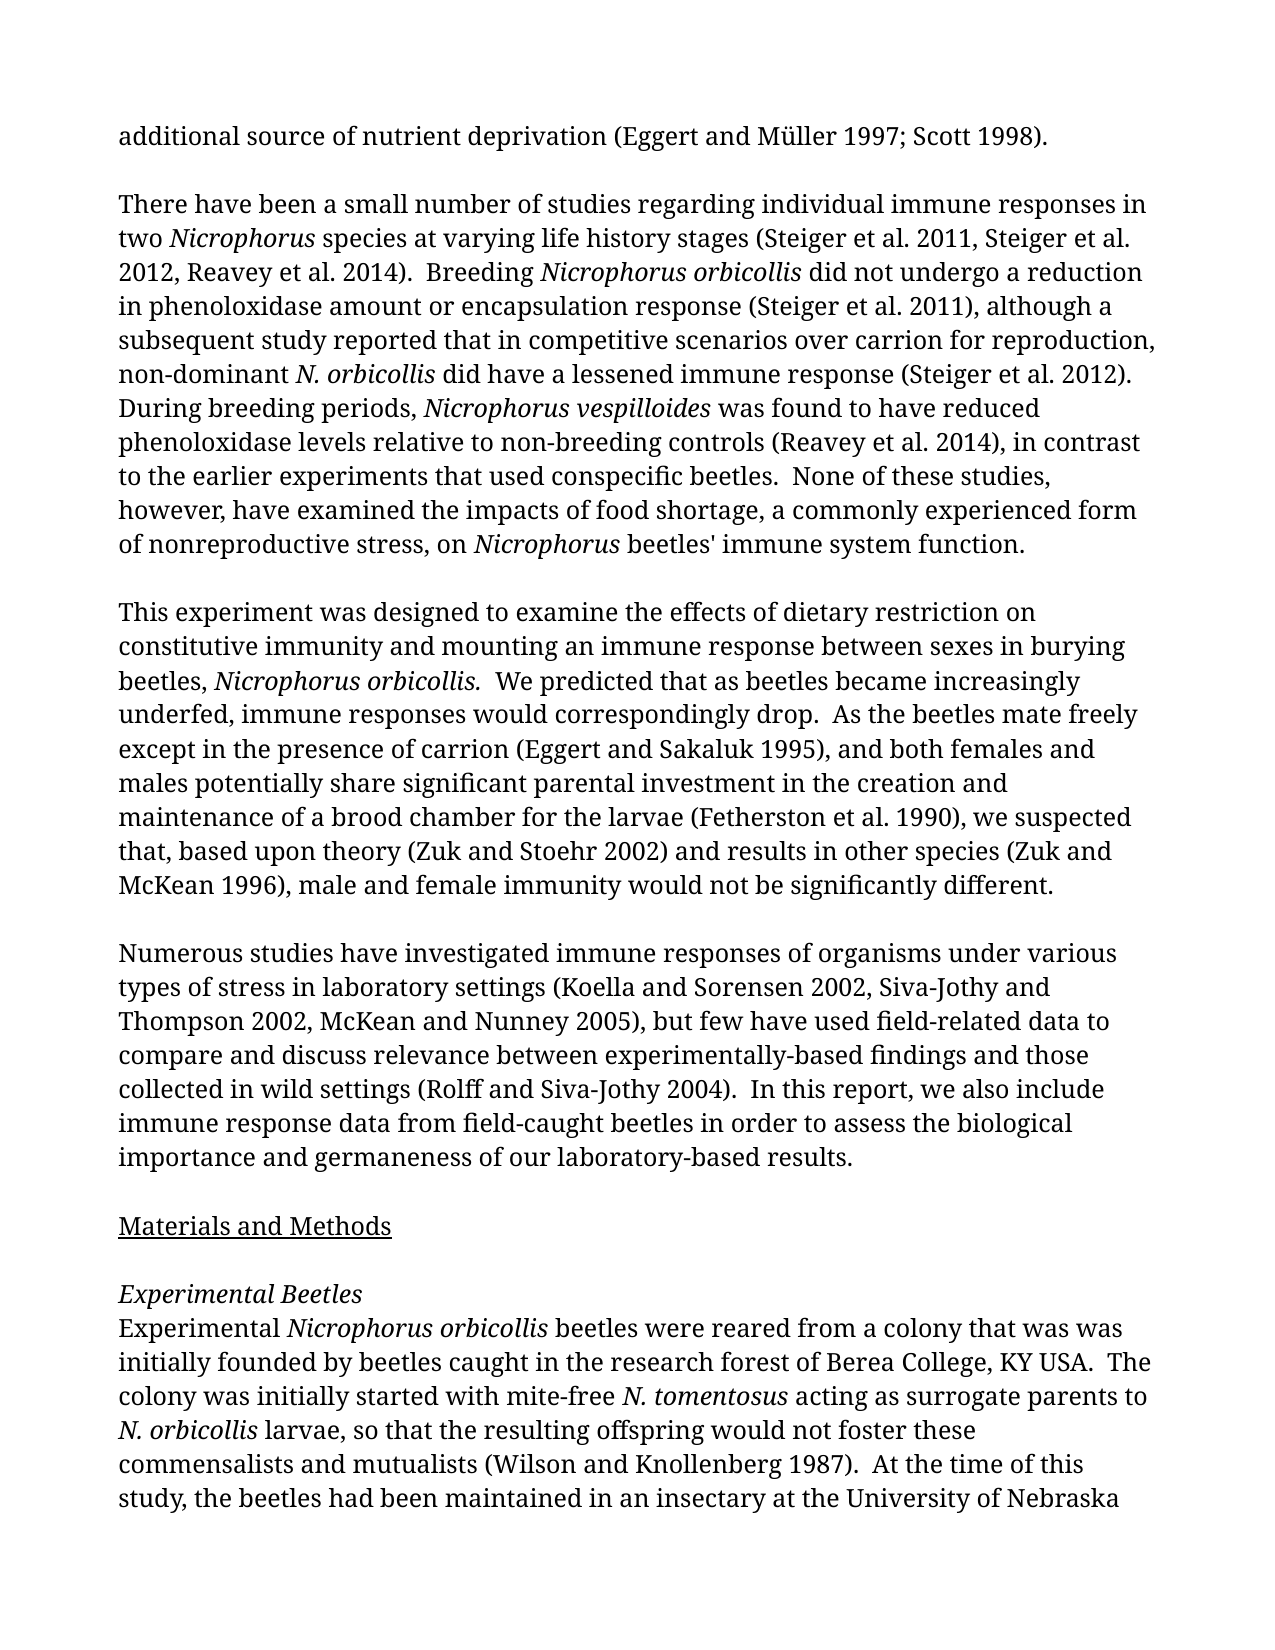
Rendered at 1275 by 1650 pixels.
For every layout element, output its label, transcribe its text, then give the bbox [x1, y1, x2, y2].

text Materials and Methods [118, 1208, 1157, 1242]
text Experimental Beetles [118, 1276, 1157, 1310]
text Experimental Nicrophorus orbicollis beetles were reared from a colony that was was initially founded by beetles caught in the research forest of Berea College, KY USA. The colony was initially started with mite-free N. tomentosus acting as surrogate parents to N. orbicollis larvae, so that the resulting offspring would not foster these commensalists and mutualists (Wilson and Knollenberg 1987). At the time of this study, the beetles had been maintained in an insectary at the University of Nebraska [118, 1310, 1157, 1515]
text Numerous studies have investigated immune responses of organisms under various types of stress in laboratory settings (Koella and Sorensen 2002, Siva-Jothy and Thompson 2002, McKean and Nunney 2005), but few have used field-related data to compare and discuss relevance between experimentally-based findings and those collected in wild settings (Rolff and Siva-Jothy 2004). In this report, we also include immune response data from field-caught beetles in order to assess the biological importance and germaneness of our laboratory-based results. [118, 936, 1157, 1174]
text There have been a small number of studies regarding individual immune responses in two Nicrophorus species at varying life history stages (Steiger et al. 2011, Steiger et al. 2012, Reavey et al. 2014). Breeding Nicrophorus orbicollis did not undergo a reduction in phenoloxidase amount or encapsulation response (Steiger et al. 2011), although a subsequent study reported that in competitive scenarios over carrion for reproduction, non-dominant N. orbicollis did have a lessened immune response (Steiger et al. 2012). During breeding periods, Nicrophorus vespilloides was found to have reduced phenoloxidase levels relative to non-breeding controls (Reavey et al. 2014), in contrast to the earlier experiments that used conspecific beetles. None of these studies, however, have examined the impacts of food shortage, a commonly experienced form of nonreproductive stress, on Nicrophorus beetles' immune system function. [118, 186, 1157, 561]
text This experiment was designed to examine the effects of dietary restriction on constitutive immunity and mounting an immune response between sexes in burying beetles, Nicrophorus orbicollis. We predicted that as beetles became increasingly underfed, immune responses would correspondingly drop. As the beetles mate freely except in the presence of carrion (Eggert and Sakaluk 1995), and both females and males potentially share significant parental investment in the creation and maintenance of a brood chamber for the larvae (Fetherston et al. 1990), we suspected that, based upon theory (Zuk and Stoehr 2002) and results in other species (Zuk and McKean 1996), male and female immunity would not be significantly different. [118, 595, 1157, 902]
text additional source of nutrient deprivation (Eggert and Müller 1997; Scott 1998). [118, 118, 1157, 152]
